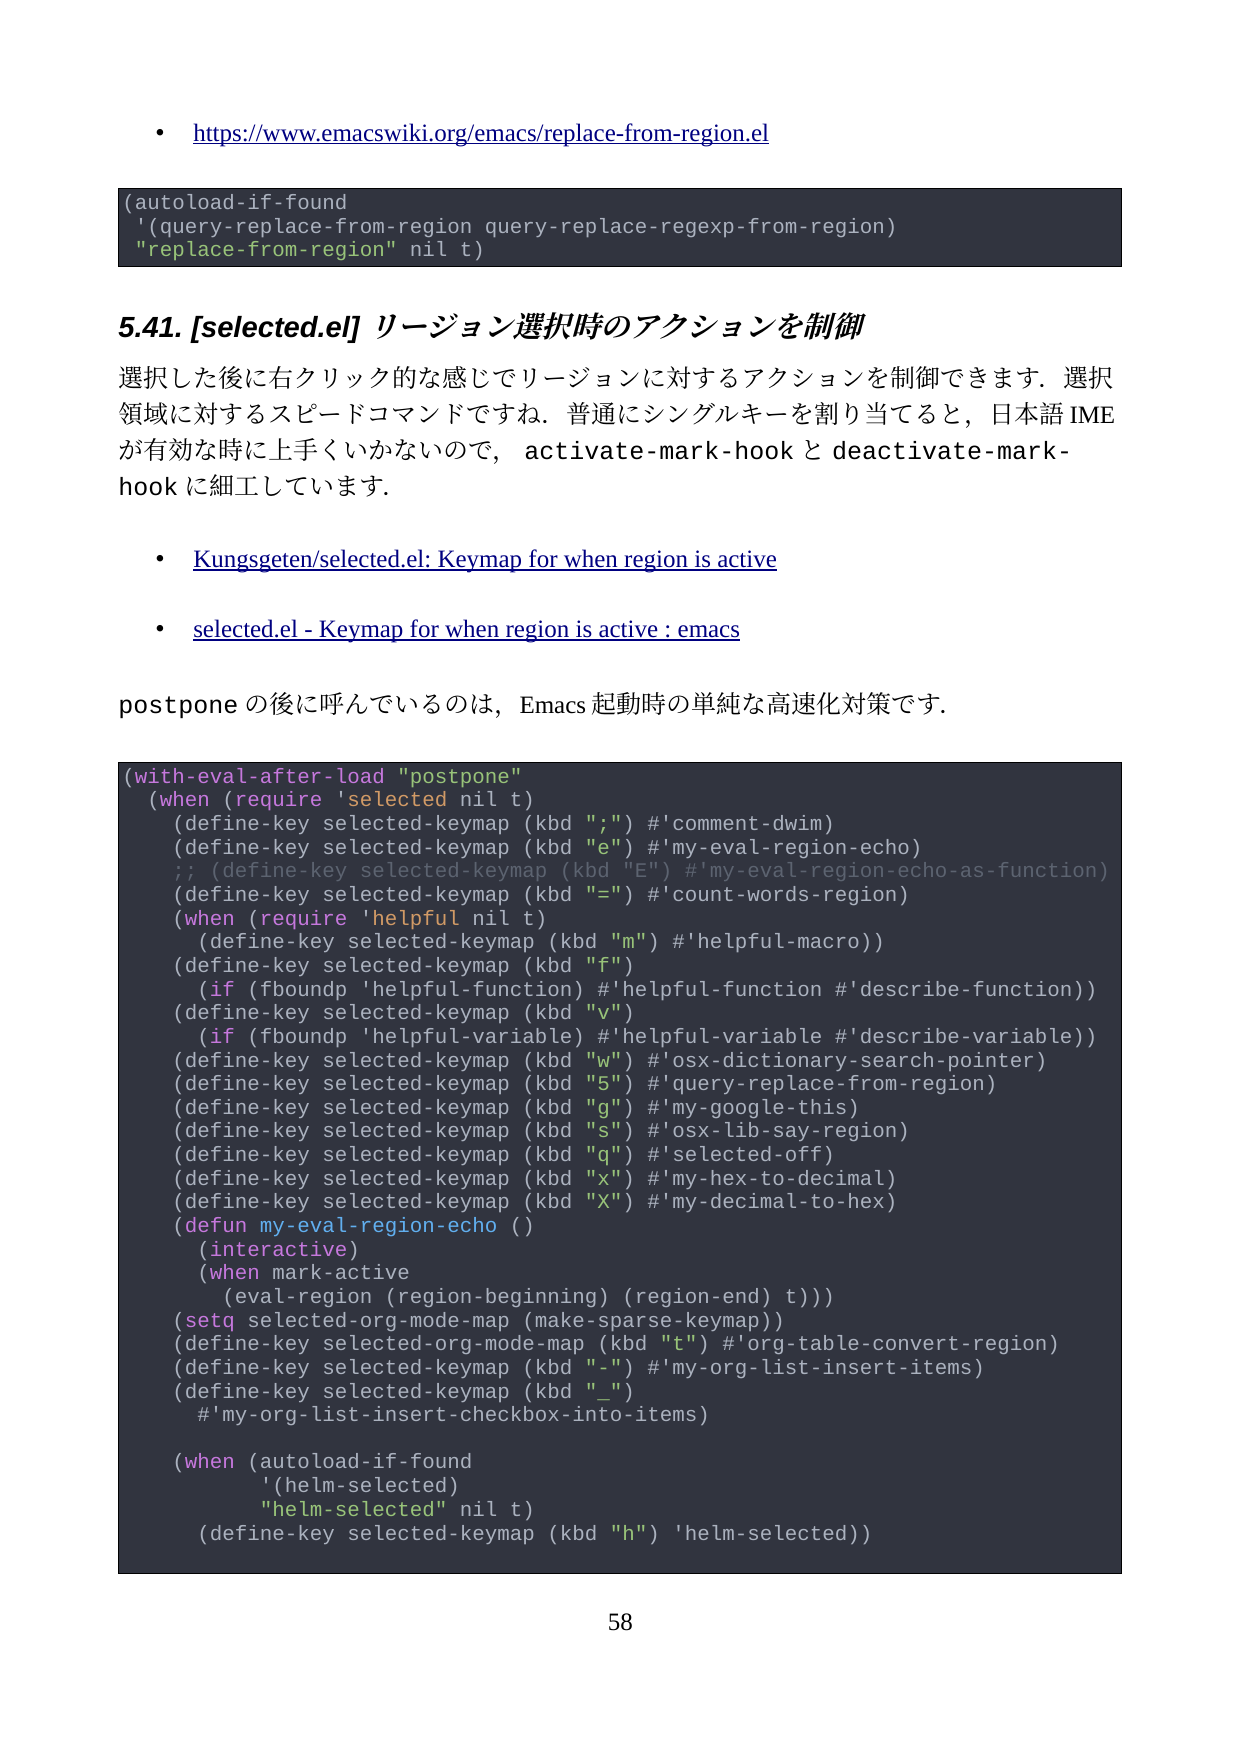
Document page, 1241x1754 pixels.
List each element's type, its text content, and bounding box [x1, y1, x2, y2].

text (define-key selected-keymap (kbd "e") #'my-eval-region-echo) [119, 833, 1121, 856]
text (define-key selected-keymap (kbd "=") #'count-words-region) [119, 880, 1121, 904]
text (define-key selected-org-mode-map (kbd "t") #'org-table-convert-region) [119, 1329, 1121, 1353]
text (define-key selected-keymap (kbd "h") 'helm-selected)) [119, 1518, 1121, 1542]
text (define-key selected-keymap (kbd "g") #'my-google-this) [119, 1093, 1121, 1117]
text (define-key selected-keymap (kbd "5") #'query-replace-from-region) [119, 1069, 1121, 1093]
text (autoload-if-found [119, 189, 1121, 212]
text (define-key selected-keymap (kbd "m") #'helpful-macro)) [119, 927, 1121, 951]
text (define-key selected-keymap (kbd "x") #'my-hex-to-decimal) [119, 1164, 1121, 1187]
text (eval-region (region-beginning) (region-end) t))) [119, 1282, 1121, 1306]
text (define-key selected-keymap (kbd "f") [119, 951, 1121, 975]
text (define-key selected-keymap (kbd "_") [119, 1377, 1121, 1400]
list https://www.emacswiki.org/emacs/replace-from-region.el [156, 118, 1122, 176]
text (when mark-active [119, 1258, 1121, 1282]
text '(helm-selected) [119, 1471, 1121, 1495]
text #'my-org-list-insert-checkbox-into-items) [119, 1400, 1121, 1424]
text (when (require 'helpful nil t) [119, 904, 1121, 927]
text "helm-selected" nil t) [119, 1495, 1121, 1518]
text '(query-replace-from-region query-replace-regexp-from-region) [119, 212, 1121, 235]
text (when (autoload-if-found [119, 1448, 1121, 1471]
text (if (fboundp 'helpful-function) #'helpful-function #'describe-function)) [119, 975, 1121, 998]
text (interactive) [119, 1235, 1121, 1258]
text (define-key selected-keymap (kbd "q") #'selected-off) [119, 1140, 1121, 1164]
text (if (fboundp 'helpful-variable) #'helpful-variable #'describe-variable)) [119, 1022, 1121, 1046]
text (define-key selected-keymap (kbd "s") #'osx-lib-say-region) [119, 1117, 1121, 1140]
text (defun my-eval-region-echo () [119, 1211, 1121, 1235]
text (setq selected-org-mode-map (make-sparse-keymap)) [119, 1306, 1121, 1329]
subtitle [selected.el] リージョン選択時のアクションを制御 [118, 304, 1122, 346]
text (define-key selected-keymap (kbd "X") #'my-decimal-to-hex) [119, 1187, 1121, 1211]
text 選択した後に右クリック的な感じでリージョンに対するアクションを制御できます．選択領域に対するスピードコマンドですね．普通にシングルキーを割り当てると，日本語IMEが有効な時に上手くいかないので， activate-mark-hook と deactivate-mark-hook に細工しています． [118, 359, 1122, 532]
text (with-eval-after-load "postpone" [119, 763, 1121, 786]
text "replace-from-region" nil t) [119, 235, 1121, 266]
text (define-key selected-keymap (kbd "-") #'my-org-list-insert-items) [119, 1353, 1121, 1377]
text (define-key selected-keymap (kbd "v") [119, 998, 1121, 1022]
text (when (require 'selected nil t) [119, 786, 1121, 809]
text ;; (define-key selected-keymap (kbd "E") #'my-eval-region-echo-as-function) [119, 856, 1121, 880]
list Kungsgeten/selected.el: Keymap for when region is active [156, 544, 1122, 602]
list selected.el - Keymap for when region is active : emacs [156, 614, 1122, 672]
text (define-key selected-keymap (kbd ";") #'comment-dwim) [119, 809, 1121, 833]
text postpone の後に呼んでいるのは，Emacs起動時の単純な高速化対策です． [118, 684, 1122, 749]
text (define-key selected-keymap (kbd "w") #'osx-dictionary-search-pointer) [119, 1046, 1121, 1069]
